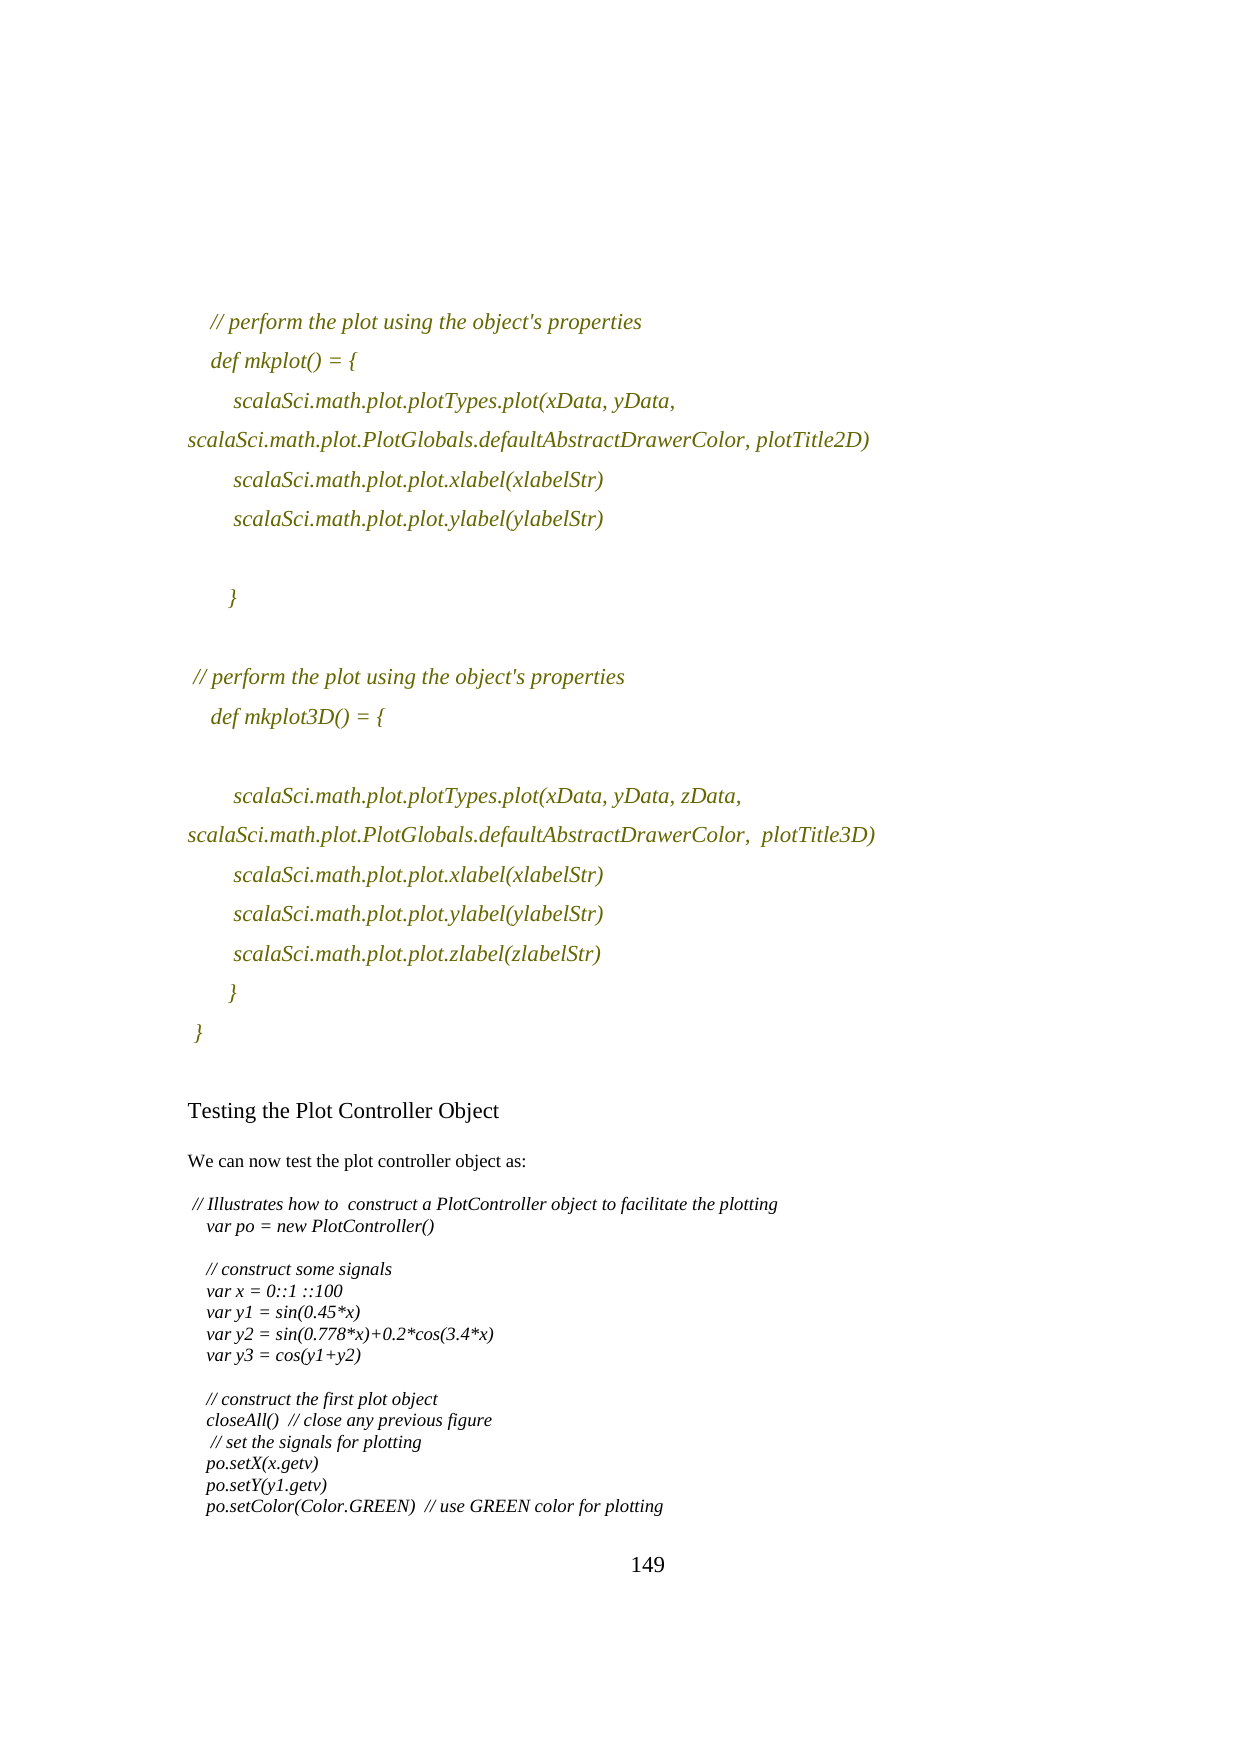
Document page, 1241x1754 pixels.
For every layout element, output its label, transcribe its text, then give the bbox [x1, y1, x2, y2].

text def mkplot() = { [187, 347, 1108, 374]
text po.setX(x.getv) [187, 1452, 1108, 1474]
text scalaSci.math.plot.plotTypes.plot(xData, yData, zData, scalaSci.math.plot.PlotGlobals.defaultAbstractDrawerColor, plotTitle3D) [187, 782, 1108, 847]
text We can now test the plot controller object as: [187, 1150, 1108, 1172]
text closeAll() // close any previous figure [187, 1409, 1108, 1431]
text // set the signals for plotting [187, 1431, 1108, 1452]
text var x = 0::1 ::100 [187, 1279, 1108, 1301]
text // Illustrates how to construct a PlotController object to facilitate the plotting [187, 1193, 1108, 1215]
text // perform the plot using the object's properties [187, 308, 1108, 334]
text // construct the first plot object [187, 1387, 1108, 1409]
text // perform the plot using the object's properties [187, 663, 1108, 689]
text var po = new PlotController() [187, 1215, 1108, 1236]
text scalaSci.math.plot.plot.ylabel(ylabelStr) [187, 900, 1108, 926]
text scalaSci.math.plot.plotTypes.plot(xData, yData, scalaSci.math.plot.PlotGlobals.defaultAbstractDrawerColor, plotTitle2D) [187, 387, 1108, 453]
text scalaSci.math.plot.plot.xlabel(xlabelStr) [187, 861, 1108, 887]
text po.setColor(Color.GREEN) // use GREEN color for plotting [187, 1495, 1108, 1517]
text scalaSci.math.plot.plot.zlabel(zlabelStr) [187, 939, 1108, 966]
text } [187, 979, 1108, 1005]
text scalaSci.math.plot.plot.xlabel(xlabelStr) [187, 466, 1108, 492]
text } [187, 1018, 1108, 1045]
text var y2 = sin(0.778*x)+0.2*cos(3.4*x) [187, 1323, 1108, 1344]
text Testing the Plot Controller Object [187, 1097, 1108, 1124]
text def mkplot3D() = { [187, 703, 1108, 729]
text var y1 = sin(0.45*x) [187, 1301, 1108, 1323]
text // construct some signals [187, 1258, 1108, 1279]
text var y3 = cos(y1+y2) [187, 1344, 1108, 1366]
text scalaSci.math.plot.plot.ylabel(ylabelStr) [187, 505, 1108, 532]
text } [187, 584, 1108, 611]
text po.setY(y1.getv) [187, 1474, 1108, 1495]
